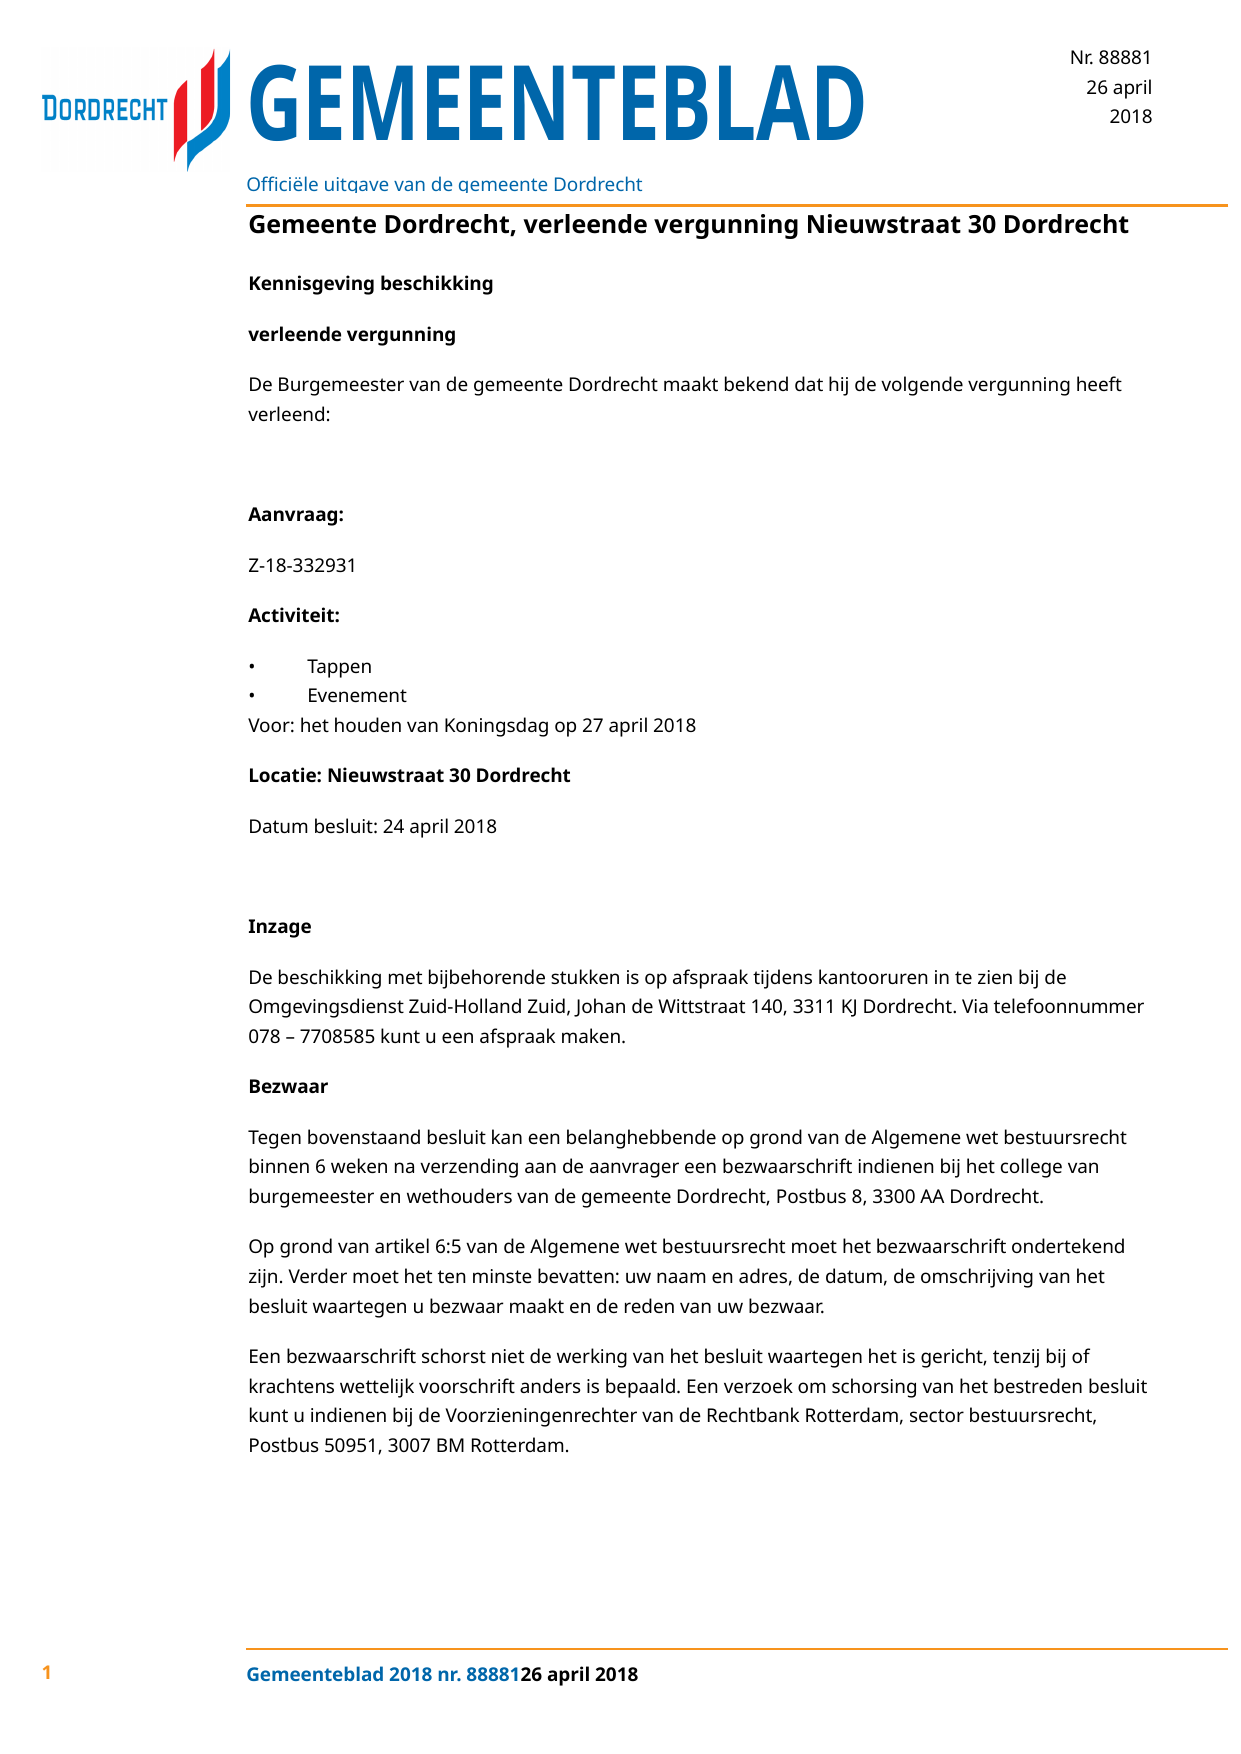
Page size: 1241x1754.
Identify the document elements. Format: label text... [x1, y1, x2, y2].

text Z-18-332931 [248, 552, 1152, 578]
text Een bezwaarschrift schorst niet de werking van het besluit waartegen het is gericht, tenzij bij of krachtens wettelijk voorschrift anders is bepaald. Een verzoek om schorsing van het bestreden besluit kunt u indienen bij de Voorzieningenrechter van de Rechtbank Rotterdam, sector bestuursrecht, Postbus 50951, 3007 BM Rotterdam. [248, 1343, 1152, 1458]
text Op grond van artikel 6:5 van de Algemene wet bestuursrecht moet het bezwaarschrift ondertekend zijn. Verder moet het ten minste bevatten: uw naam en adres, de datum, de omschrijving van het besluit waartegen u bezwaar maakt en de reden van uw bezwaar. [248, 1234, 1152, 1318]
text Bezwaar [248, 1074, 1152, 1099]
picture [41, 47, 231, 172]
list Evenement [248, 682, 1152, 708]
text Inzage [248, 914, 1152, 939]
list Tappen [248, 653, 1152, 678]
text Kennisgeving beschikking [248, 270, 1152, 296]
text Gemeente Dordrecht, verleende vergunning Nieuwstraat 30 Dordrecht [248, 207, 1152, 241]
text Locatie: Nieuwstraat 30 Dordrecht [248, 762, 1152, 788]
text verleende vergunning [248, 321, 1152, 346]
text De beschikking met bijbehorende stukken is op afspraak tijdens kantooruren in te zien bij de Omgevingsdienst Zuid-Holland Zuid, Johan de Wittstraat 140, 3311 KJ Dordrecht. Via telefoonnummer 078 – 7708585 kunt u een afspraak maken. [248, 964, 1152, 1049]
text Voor: het houden van Koningsdag op 27 april 2018 [248, 712, 1152, 738]
text Activiteit: [248, 602, 1152, 628]
text Tegen bovenstaand besluit kan een belanghebbende op grond van de Algemene wet bestuursrecht binnen 6 weken na verzending aan de aanvrager een bezwaarschrift indienen bij het college van burgemeester en wethouders van de gemeente Dordrecht, Postbus 8, 3300 AA Dordrecht. [248, 1124, 1152, 1209]
text Aanvraag: [248, 502, 1152, 527]
text Datum besluit: 24 april 2018 [248, 813, 1152, 838]
text De Burgemeester van de gemeente Dordrecht maakt bekend dat hij de volgende vergunning heeft verleend: [248, 371, 1152, 426]
